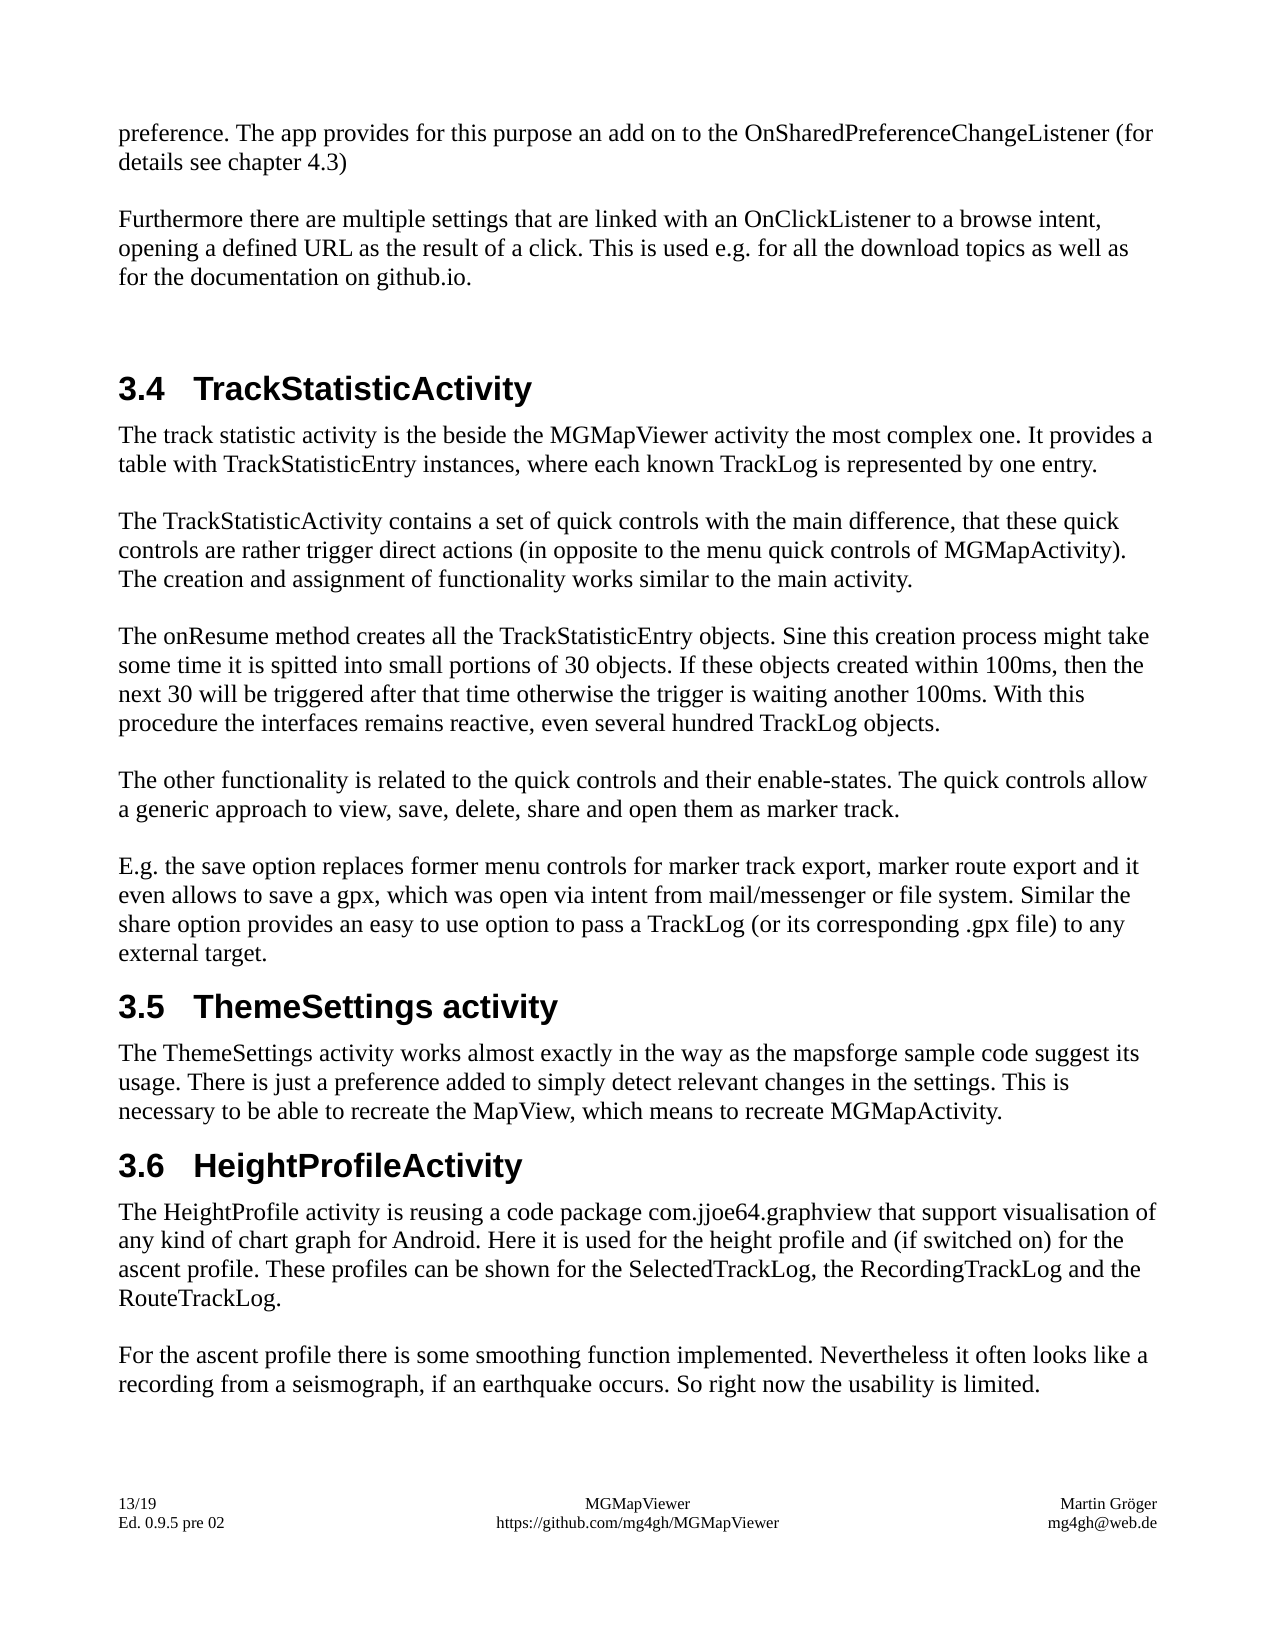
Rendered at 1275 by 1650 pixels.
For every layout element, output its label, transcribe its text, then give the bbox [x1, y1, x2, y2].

text Furthermore there are multiple settings that are linked with an OnClickListener to a browse intent, opening a defined URL as the result of a click. This is used e.g. for all the download topics as well as for the documentation on github.io. [118, 204, 1157, 291]
text The onResume method creates all the TrackStatisticEntry objects. Sine this creation process might take some time it is spitted into small portions of 30 objects. If these objects created within 100ms, then the next 30 will be triggered after that time otherwise the trigger is waiting another 100ms. With this procedure the interfaces remains reactive, even several hundred TrackLog objects. [118, 621, 1157, 736]
text preference. The app provides for this purpose an add on to the OnSharedPreferenceChangeListener (for details see chapter 4.3) [118, 118, 1157, 176]
text The ThemeSettings activity works almost exactly in the way as the mapsforge sample code suggest its usage. There is just a preference added to simply detect relevant changes in the settings. This is necessary to be able to recreate the MapView, which means to recreate MGMapActivity. [118, 1038, 1157, 1124]
text The creation and assignment of functionality works similar to the main activity. [118, 564, 1157, 593]
text For the ascent profile there is some smoothing function implemented. Nevertheless it often looks like a recording from a seismograph, if an earthquake occurs. So right now the usability is limited. [118, 1340, 1157, 1398]
subtitle TrackStatisticActivity [118, 369, 1157, 408]
text The TrackStatisticActivity contains a set of quick controls with the main difference, that these quick controls are rather trigger direct actions (in opposite to the menu quick controls of MGMapActivity). [118, 506, 1157, 564]
text E.g. the save option replaces former menu controls for marker track export, marker route export and it even allows to save a gpx, which was open via intent from mail/messenger or file system. Similar the share option provides an easy to use option to pass a TrackLog (or its corresponding .gpx file) to any external target. [118, 851, 1157, 966]
text The track statistic activity is the beside the MGMapViewer activity the most complex one. It provides a table with TrackStatisticEntry instances, where each known TrackLog is represented by one entry. [118, 420, 1157, 478]
subtitle ThemeSettings activity [118, 987, 1157, 1026]
text The other functionality is related to the quick controls and their enable-states. The quick controls allow a generic approach to view, save, delete, share and open them as marker track. [118, 765, 1157, 823]
text The HeightProfile activity is reusing a code package com.jjoe64.graphview that support visualisation of any kind of chart graph for Android. Here it is used for the height profile and (if switched on) for the ascent profile. These profiles can be shown for the SelectedTrackLog, the RecordingTrackLog and the RouteTrackLog. [118, 1197, 1157, 1312]
subtitle HeightProfileActivity [118, 1145, 1157, 1184]
